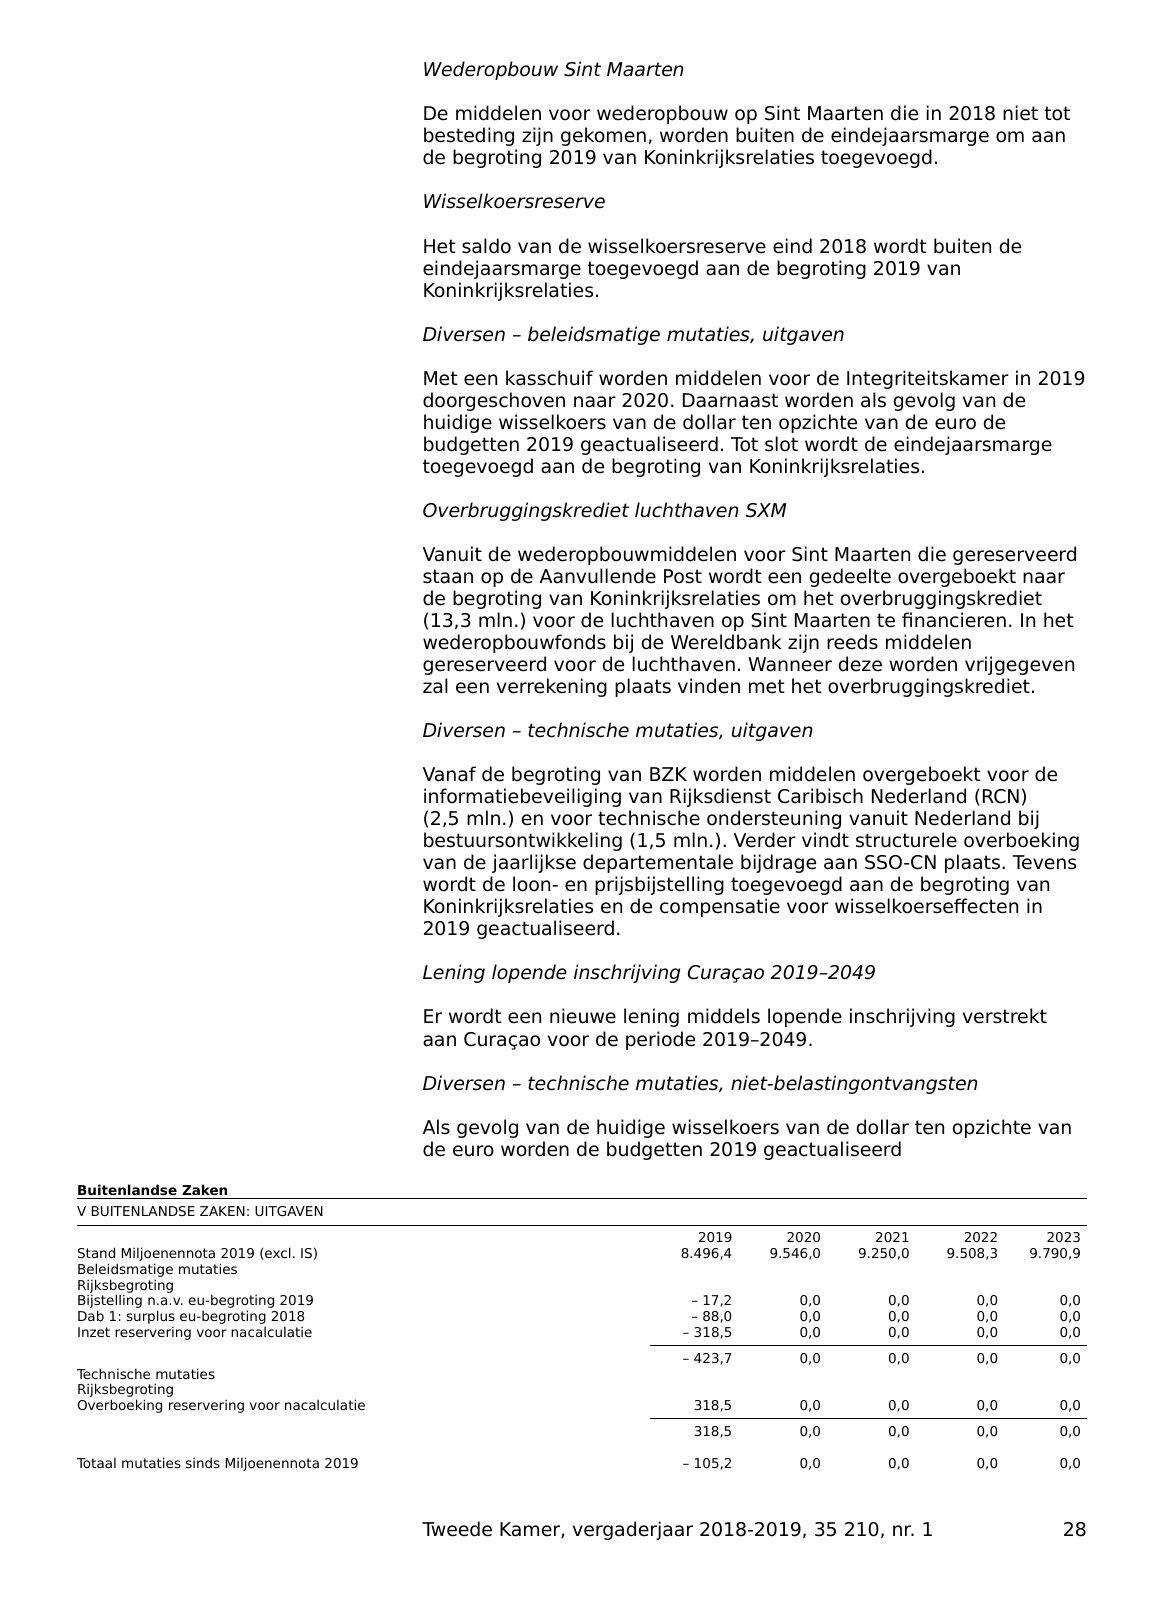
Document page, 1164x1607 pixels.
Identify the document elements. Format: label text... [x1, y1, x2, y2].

subtitle Lening lopende inschrijving Curaçao 2019–2049 [422, 962, 1087, 984]
table_cell 2020 [738, 1226, 827, 1246]
table_cell [1004, 1366, 1087, 1382]
table_cell 0,0 [738, 1398, 827, 1418]
table_cell 2021 [827, 1226, 915, 1246]
table_cell [77, 1345, 649, 1366]
table_cell 0,0 [1004, 1419, 1087, 1440]
table_cell [738, 1440, 827, 1456]
table_cell 0,0 [738, 1325, 827, 1345]
table_cell 9.790,9 [1004, 1246, 1087, 1262]
subtitle Diversen – technische mutaties, uitgaven [422, 720, 1087, 742]
table_cell – 105,2 [650, 1456, 738, 1471]
table_cell [77, 1440, 649, 1456]
table_cell Rijksbegroting [77, 1382, 649, 1398]
table_cell [827, 1278, 915, 1293]
table_cell [650, 1262, 738, 1277]
table_cell Bijstelling n.a.v. eu-begroting 2019 [77, 1293, 649, 1309]
table_cell 0,0 [915, 1309, 1004, 1324]
table_cell – 88,0 [650, 1309, 738, 1324]
table_cell 0,0 [738, 1456, 827, 1471]
subtitle Diversen – beleidsmatige mutaties, uitgaven [422, 324, 1087, 346]
table_cell – 17,2 [650, 1293, 738, 1309]
table_cell Beleidsmatige mutaties [77, 1262, 649, 1277]
table_header Buitenlandse Zaken [77, 1183, 1087, 1198]
table_cell [1004, 1262, 1087, 1277]
table_cell [650, 1440, 738, 1456]
text Er wordt een nieuwe lening middels lopende inschrijving verstrekt aan Curaçao voor de periode 2019–2049. [422, 1006, 1087, 1050]
table_cell [827, 1440, 915, 1456]
table_cell 0,0 [738, 1346, 827, 1366]
table_cell 0,0 [915, 1325, 1004, 1345]
table_cell [915, 1278, 1004, 1293]
text Met een kasschuif worden middelen voor de Integriteitskamer in 2019 doorgeschoven naar 2020. Daarnaast worden als gevolg van de huidige wisselkoers van de dollar ten opzichte van de euro de budgetten 2019 geactualiseerd. Tot slot wordt de eindejaarsmarge toegevoegd aan de begroting van Koninkrijksrelaties. [422, 368, 1087, 478]
subtitle Wederopbouw Sint Maarten [422, 59, 1087, 81]
table_cell 9.546,0 [738, 1246, 827, 1262]
table_cell [915, 1366, 1004, 1382]
table_cell 0,0 [738, 1419, 827, 1440]
table_cell [738, 1278, 827, 1293]
table_cell 2023 [1004, 1226, 1087, 1246]
table_cell 0,0 [827, 1346, 915, 1366]
table_cell Technische mutaties [77, 1366, 649, 1382]
table_cell 0,0 [738, 1293, 827, 1309]
table_cell – 318,5 [650, 1325, 738, 1345]
table_cell [1004, 1382, 1087, 1398]
table_cell [77, 1418, 649, 1440]
table_cell 0,0 [1004, 1456, 1087, 1471]
table_cell 0,0 [915, 1456, 1004, 1471]
table_cell 0,0 [827, 1398, 915, 1418]
table_cell 0,0 [915, 1398, 1004, 1418]
text De middelen voor wederopbouw op Sint Maarten die in 2018 niet tot besteding zijn gekomen, worden buiten de eindejaarsmarge om aan de begroting 2019 van Koninkrijksrelaties toegevoegd. [422, 103, 1087, 169]
table_cell [738, 1366, 827, 1382]
table_cell Dab 1: surplus eu-begroting 2018 [77, 1309, 649, 1324]
table_cell [738, 1262, 827, 1277]
text Vanuit de wederopbouwmiddelen voor Sint Maarten die gereserveerd staan op de Aanvullende Post wordt een gedeelte overgeboekt naar de begroting van Koninkrijksrelaties om het overbruggingskrediet (13,3 mln.) voor de luchthaven op Sint Maarten te financieren. In het wederopbouwfonds bij de Wereldbank zijn reeds middelen gereserveerd voor de luchthaven. Wanneer deze worden vrijgegeven zal een verrekening plaats vinden met het overbruggingskrediet. [422, 544, 1087, 698]
table_cell 0,0 [915, 1346, 1004, 1366]
table_cell [1004, 1440, 1087, 1456]
subtitle Overbruggingskrediet luchthaven SXM [422, 500, 1087, 522]
table_cell 0,0 [827, 1309, 915, 1324]
table_cell [915, 1382, 1004, 1398]
table_cell Totaal mutaties sinds Miljoenennota 2019 [77, 1456, 649, 1471]
table_cell Overboeking reservering voor nacalculatie [77, 1398, 649, 1418]
table_cell Rijksbegroting [77, 1278, 649, 1293]
table_cell [827, 1366, 915, 1382]
table_cell V BUITENLANDSE ZAKEN: UITGAVEN [77, 1199, 1087, 1224]
text Het saldo van de wisselkoersreserve eind 2018 wordt buiten de eindejaarsmarge toegevoegd aan de begroting 2019 van Koninkrijksrelaties. [422, 236, 1087, 301]
table_cell [738, 1382, 827, 1398]
subtitle Wisselkoersreserve [422, 191, 1087, 213]
table_cell [827, 1262, 915, 1277]
table_cell [650, 1366, 738, 1382]
table_cell 9.508,3 [915, 1246, 1004, 1262]
text Als gevolg van de huidige wisselkoers van de dollar ten opzichte van de euro worden de budgetten 2019 geactualiseerd [422, 1117, 1087, 1161]
table_cell [915, 1262, 1004, 1277]
table_cell 0,0 [1004, 1346, 1087, 1366]
table_cell 0,0 [827, 1456, 915, 1471]
table_cell 0,0 [827, 1419, 915, 1440]
subtitle Diversen – technische mutaties, niet-belastingontvangsten [422, 1073, 1087, 1094]
table_cell 318,5 [650, 1398, 738, 1418]
table_cell Stand Miljoenennota 2019 (excl. IS) [77, 1246, 649, 1262]
table_cell 0,0 [1004, 1398, 1087, 1418]
table_cell 0,0 [915, 1293, 1004, 1309]
table_cell 8.496,4 [650, 1246, 738, 1262]
table_cell [650, 1382, 738, 1398]
table_cell 0,0 [738, 1309, 827, 1324]
table_cell 318,5 [650, 1419, 738, 1440]
table_cell – 423,7 [650, 1346, 738, 1366]
table_cell 0,0 [1004, 1309, 1087, 1324]
table_cell 2019 [650, 1226, 738, 1246]
table_cell [915, 1440, 1004, 1456]
table_cell [827, 1382, 915, 1398]
table_cell Inzet reservering voor nacalculatie [77, 1325, 649, 1345]
table_cell 0,0 [827, 1325, 915, 1345]
table_cell 2022 [915, 1226, 1004, 1246]
table_cell 0,0 [1004, 1293, 1087, 1309]
text Vanaf de begroting van BZK worden middelen overgeboekt voor de informatiebeveiliging van Rijksdienst Caribisch Nederland (RCN) (2,5 mln.) en voor technische ondersteuning vanuit Nederland bij bestuursontwikkeling (1,5 mln.). Verder vindt structurele overboeking van de jaarlijkse departementale bijdrage aan SSO-CN plaats. Tevens wordt de loon- en prijsbijstelling toegevoegd aan de begroting van Koninkrijksrelaties en de compensatie voor wisselkoerseffecten in 2019 geactualiseerd. [422, 764, 1087, 940]
table_cell 0,0 [1004, 1325, 1087, 1345]
table_cell 9.250,0 [827, 1246, 915, 1262]
table_cell 0,0 [827, 1293, 915, 1309]
table_cell [77, 1226, 649, 1246]
table_cell 0,0 [915, 1419, 1004, 1440]
table_cell [1004, 1278, 1087, 1293]
table_cell [650, 1278, 738, 1293]
